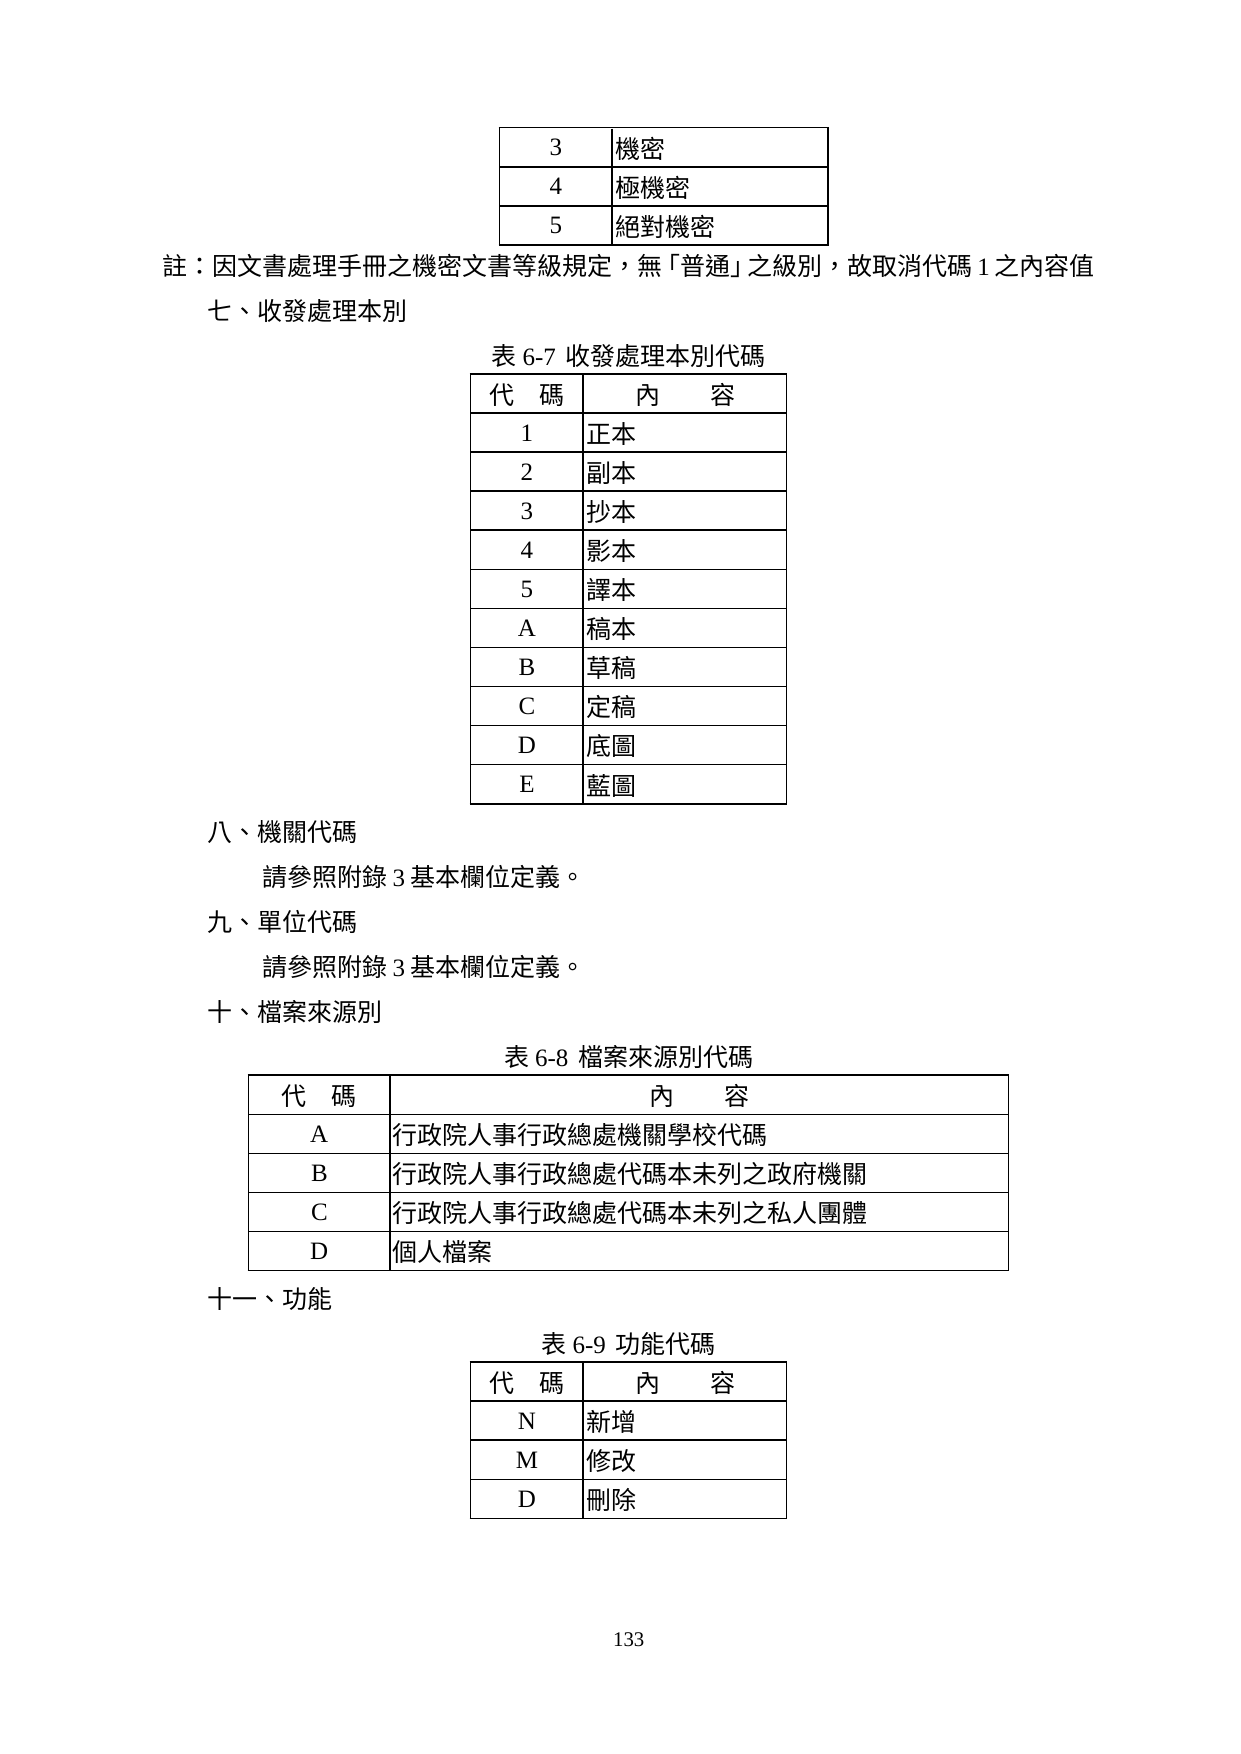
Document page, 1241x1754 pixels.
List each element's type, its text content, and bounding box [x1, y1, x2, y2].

table_cell 稿本 [584, 609, 786, 647]
table_cell 3 [471, 492, 582, 529]
subtitle 收發處理本別 [207, 291, 1094, 328]
table_cell D [471, 726, 582, 764]
table_cell 行政院人事行政總處機關學校代碼 [391, 1115, 1008, 1152]
text 請參照附錄3基本欄位定義。 [212, 947, 1094, 984]
table_cell 極機密 [613, 168, 827, 205]
table_cell B [471, 648, 582, 686]
table_cell 抄本 [584, 492, 786, 529]
table_cell B [249, 1154, 389, 1192]
table_cell 影本 [584, 531, 786, 568]
table_cell 個人檔案 [391, 1232, 1008, 1270]
table_header 代 碼 [249, 1076, 389, 1113]
table_cell 新增 [584, 1402, 786, 1439]
table_cell C [471, 687, 582, 725]
table_cell 行政院人事行政總處代碼本未列之政府機關 [391, 1154, 1008, 1192]
table_cell 行政院人事行政總處代碼本未列之私人團體 [391, 1193, 1008, 1231]
table_header 內 容 [584, 375, 786, 412]
subtitle 機關代碼 [207, 812, 1094, 849]
list 收發處理本別代碼 [162, 336, 1094, 373]
table_header 代 碼 [471, 375, 582, 412]
table_cell 副本 [584, 453, 786, 490]
table_cell 機密 [613, 128, 827, 166]
table_cell 底圖 [584, 726, 786, 764]
table_cell 1 [471, 414, 582, 451]
text 註：因文書處理手冊之機密文書等級規定，無「普通」之級別，故取消代碼1之內容值。 [162, 246, 1094, 283]
table_cell 草稿 [584, 648, 786, 686]
table_cell N [471, 1402, 582, 1439]
table_cell A [249, 1115, 389, 1152]
table_cell 正本 [584, 414, 786, 451]
table_cell 2 [471, 453, 582, 490]
table_cell D [249, 1232, 389, 1270]
table_cell 4 [500, 168, 611, 205]
table_cell 絕對機密 [613, 207, 827, 244]
table_cell E [471, 765, 582, 803]
table_cell M [471, 1441, 582, 1478]
table_cell A [471, 609, 582, 647]
table_cell C [249, 1193, 389, 1231]
table_cell 3 [500, 128, 612, 166]
table_cell 5 [500, 207, 611, 244]
subtitle 單位代碼 [207, 902, 1094, 939]
table_cell 修改 [584, 1441, 786, 1478]
table_cell D [471, 1480, 582, 1517]
table_cell 刪除 [584, 1480, 786, 1517]
table_cell 5 [471, 570, 582, 607]
table_cell 定稿 [584, 687, 786, 725]
subtitle 檔案來源別 [207, 992, 1094, 1029]
list 檔案來源別代碼 [162, 1037, 1094, 1074]
list 功能代碼 [162, 1324, 1094, 1361]
table_header 內 容 [584, 1363, 786, 1400]
subtitle 功能 [207, 1279, 1094, 1316]
text 請參照附錄3基本欄位定義。 [212, 857, 1094, 894]
table_cell 4 [471, 531, 582, 568]
table_cell 藍圖 [584, 765, 786, 803]
table_header 代 碼 [471, 1363, 582, 1400]
table_cell 譯本 [584, 570, 786, 607]
table_header 內 容 [391, 1076, 1008, 1113]
